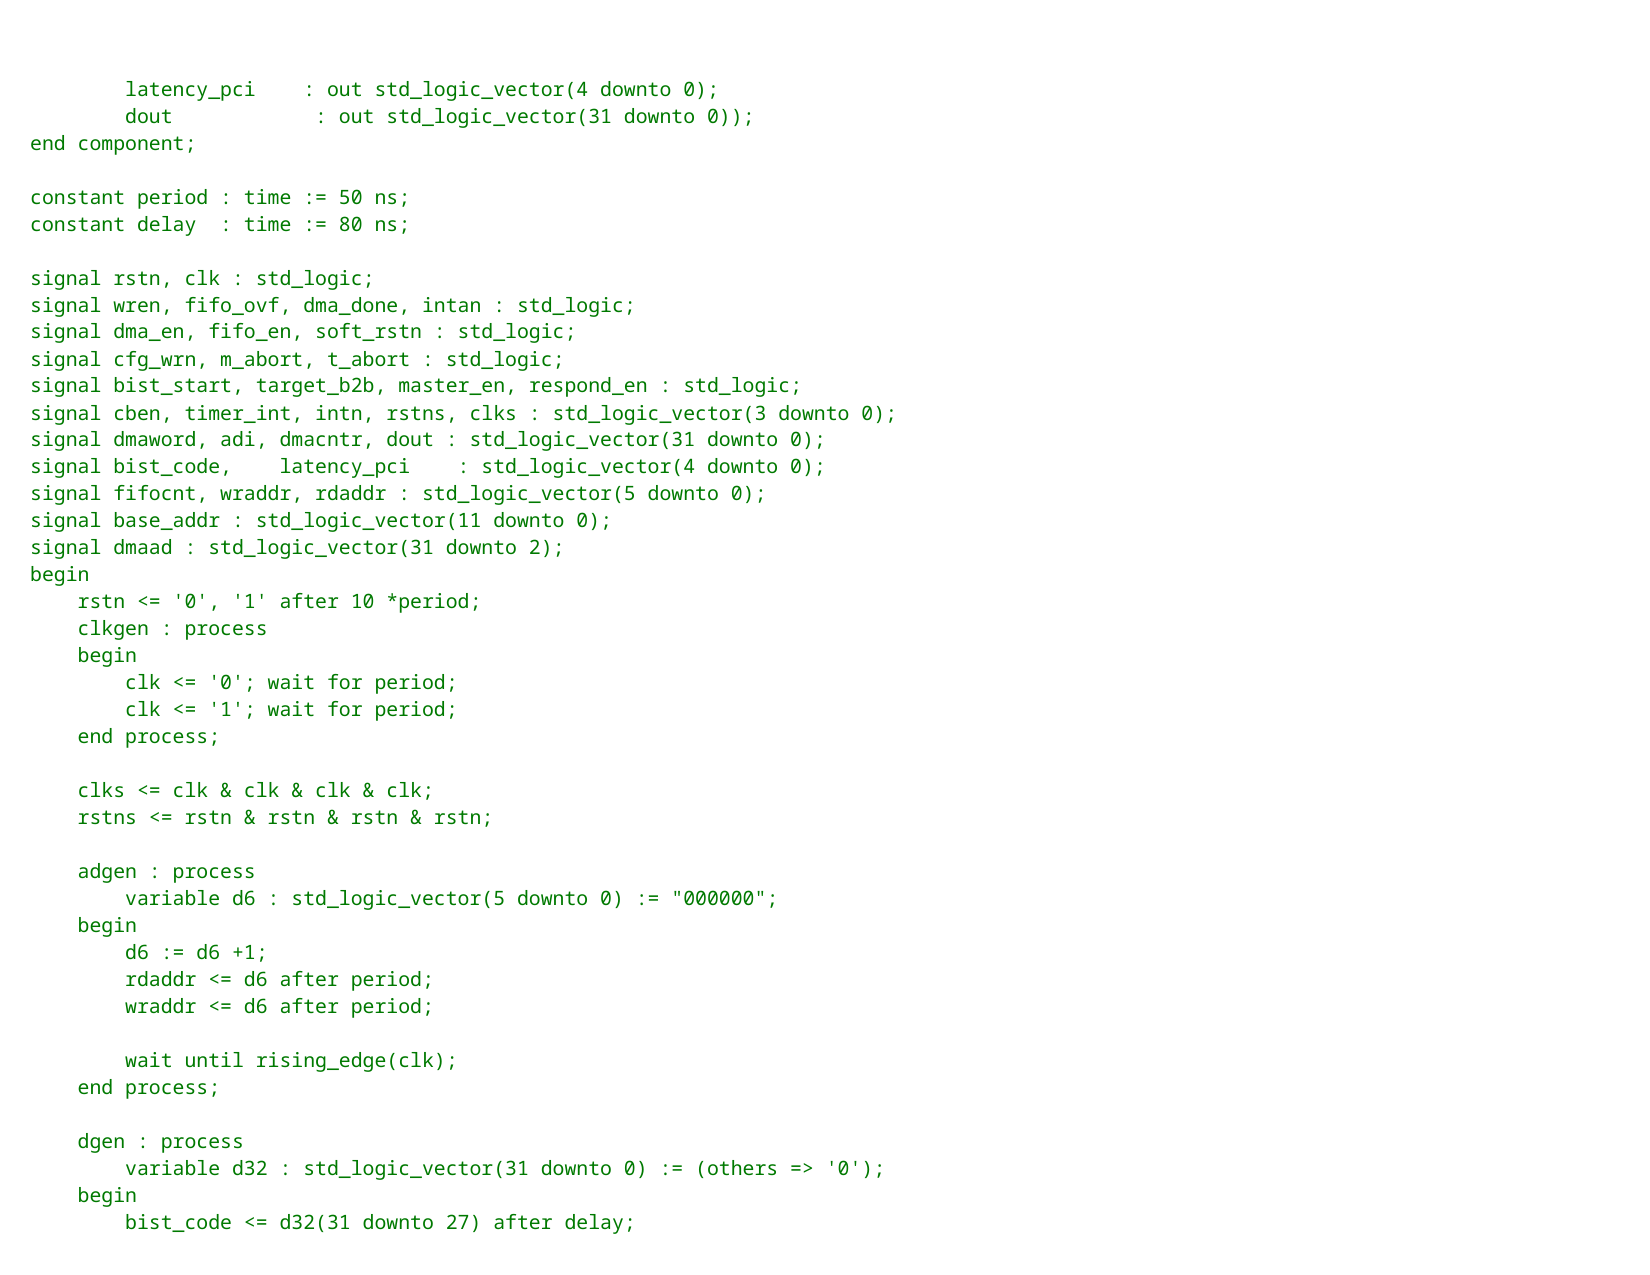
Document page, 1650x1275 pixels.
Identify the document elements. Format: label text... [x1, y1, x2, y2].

text signal rstn, clk : std_logic; [30, 264, 1620, 291]
text signal cben, timer_int, intn, rstns, clks : std_logic_vector(3 downto 0); [30, 399, 1620, 426]
text clk <= '0'; wait for period; [30, 668, 1620, 696]
text constant period : time := 50 ns; [30, 183, 1620, 210]
text dout : out std_logic_vector(31 downto 0)); [30, 102, 1620, 129]
text signal bist_start, target_b2b, master_en, respond_en : std_logic; [30, 372, 1620, 399]
text signal dmaad : std_logic_vector(31 downto 2); [30, 534, 1620, 561]
text end process; [30, 722, 1620, 749]
text signal base_addr : std_logic_vector(11 downto 0); [30, 507, 1620, 534]
text signal bist_code, latency_pci : std_logic_vector(4 downto 0); [30, 453, 1620, 480]
text begin [30, 561, 1620, 588]
text clk <= '1'; wait for period; [30, 696, 1620, 722]
text begin [30, 911, 1620, 938]
text adgen : process [30, 857, 1620, 884]
text end component; [30, 129, 1620, 156]
text signal cfg_wrn, m_abort, t_abort : std_logic; [30, 345, 1620, 372]
text end process; [30, 1073, 1620, 1100]
text rstn <= '0', '1' after 10 *period; [30, 588, 1620, 614]
text rstns <= rstn & rstn & rstn & rstn; [30, 803, 1620, 830]
text clkgen : process [30, 614, 1620, 642]
text clks <= clk & clk & clk & clk; [30, 776, 1620, 803]
text constant delay : time := 80 ns; [30, 210, 1620, 237]
text wraddr <= d6 after period; [30, 992, 1620, 1019]
text signal dmaword, adi, dmacntr, dout : std_logic_vector(31 downto 0); [30, 426, 1620, 453]
text signal dma_en, fifo_en, soft_rstn : std_logic; [30, 318, 1620, 345]
text begin [30, 1181, 1620, 1208]
text dgen : process [30, 1127, 1620, 1154]
text d6 := d6 +1; [30, 938, 1620, 965]
text signal fifocnt, wraddr, rdaddr : std_logic_vector(5 downto 0); [30, 480, 1620, 507]
text bist_code <= d32(31 downto 27) after delay; [30, 1208, 1620, 1235]
text wait until rising_edge(clk); [30, 1046, 1620, 1073]
text variable d6 : std_logic_vector(5 downto 0) := "000000"; [30, 884, 1620, 911]
text variable d32 : std_logic_vector(31 downto 0) := (others => '0'); [30, 1154, 1620, 1181]
text signal wren, fifo_ovf, dma_done, intan : std_logic; [30, 291, 1620, 318]
text begin [30, 642, 1620, 668]
text rdaddr <= d6 after period; [30, 965, 1620, 992]
text latency_pci : out std_logic_vector(4 downto 0); [30, 75, 1620, 102]
